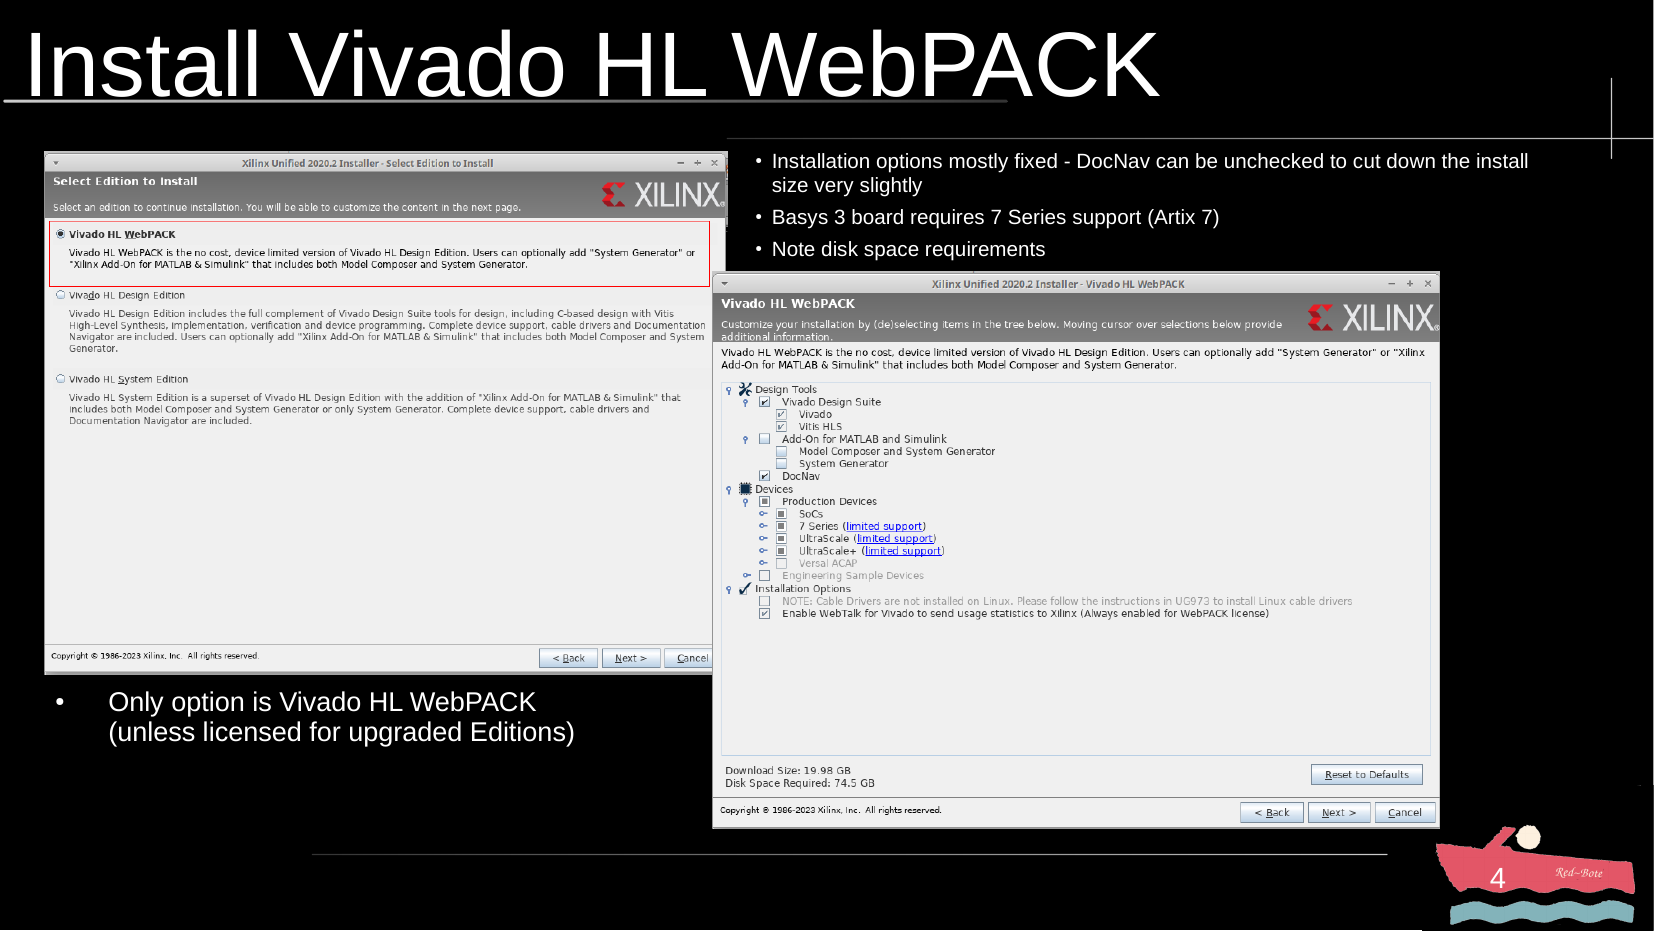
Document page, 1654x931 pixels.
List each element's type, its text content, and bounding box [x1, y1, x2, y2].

picture [44, 151, 1654, 931]
list Only option is Vivado HL WebPACK (unless licensed for upgraded Editions) [37, 686, 601, 772]
list Installation options mostly fixed - DocNav can be unchecked to cut down the install size very slightly Basys 3 board requires 7 Series support (Artix 7) Note disk space requirements [750, 150, 1538, 263]
title Install Vivado HL WebPACK [23, 11, 1589, 119]
